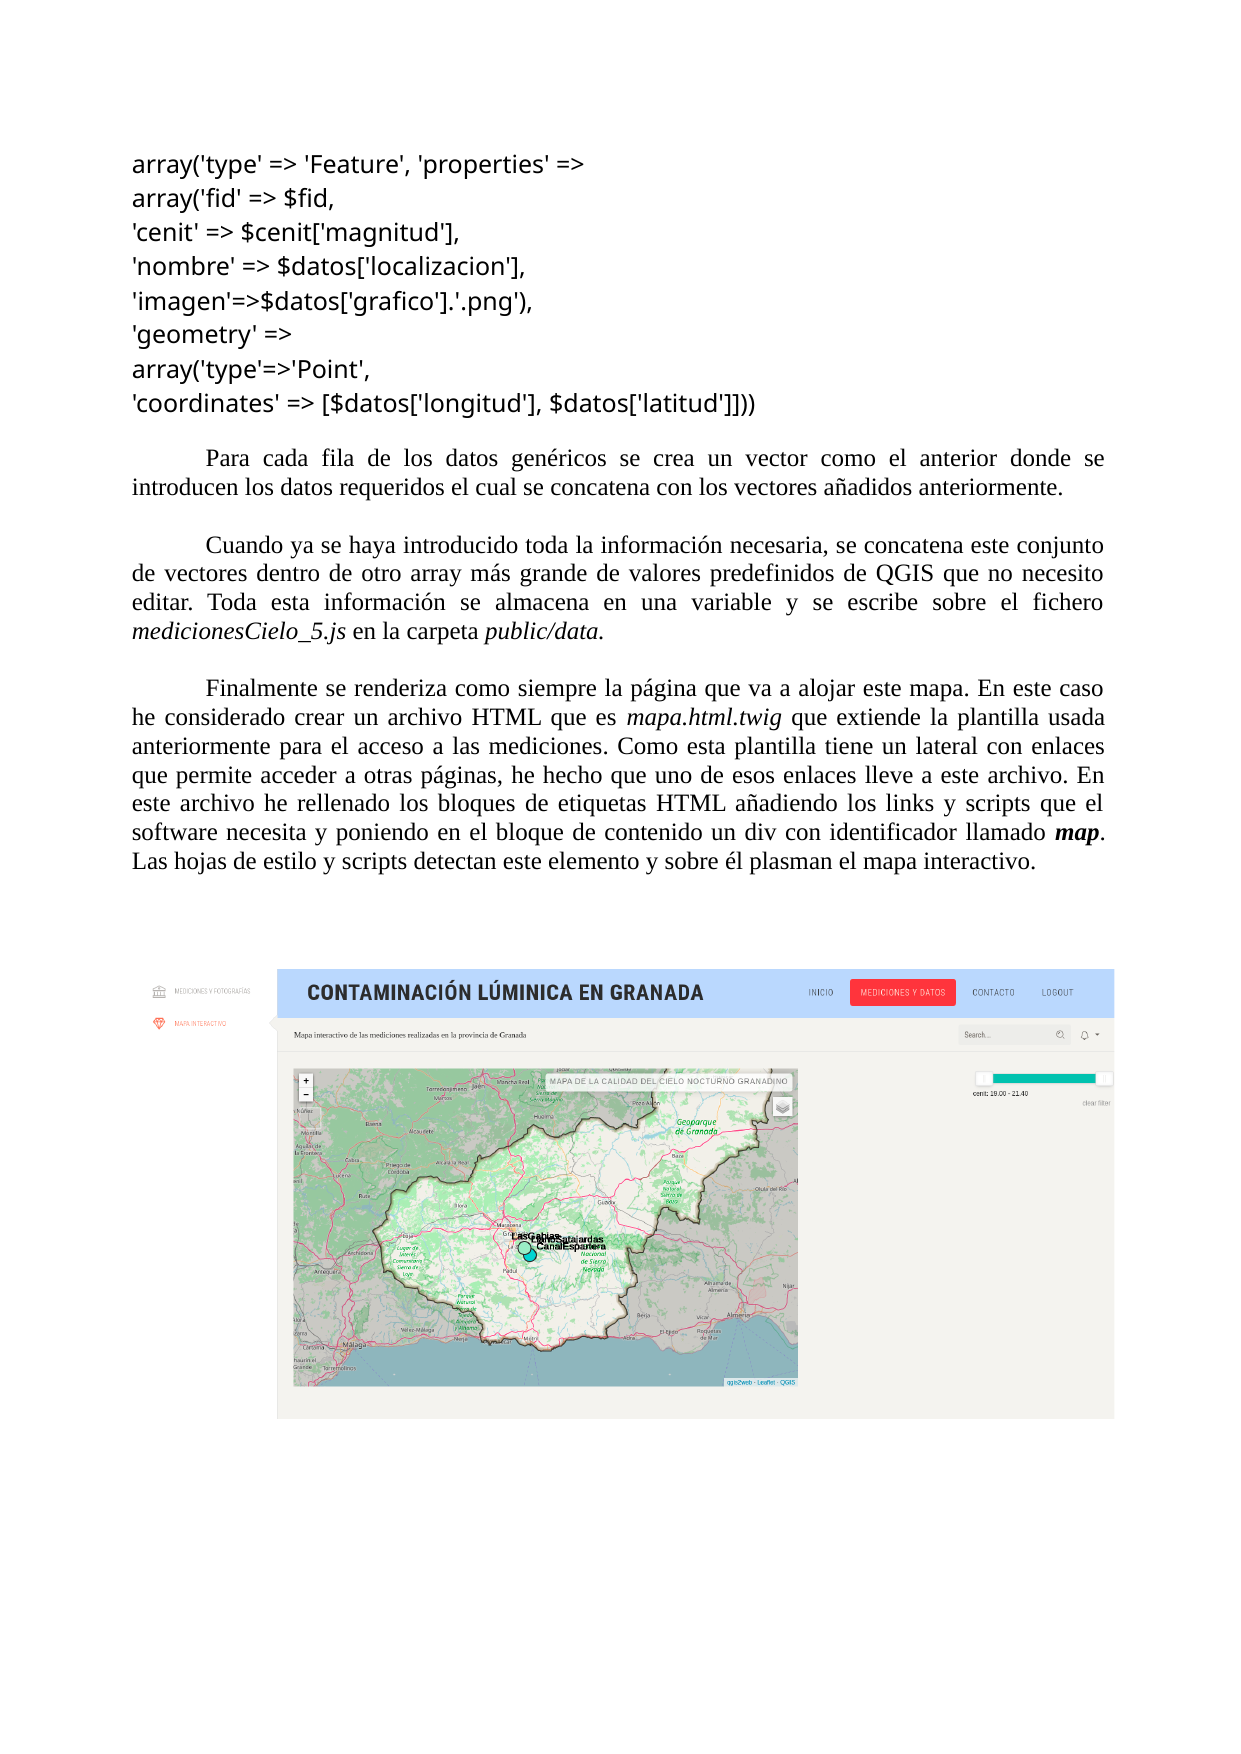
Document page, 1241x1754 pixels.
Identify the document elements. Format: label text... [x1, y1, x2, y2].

text array('type'=>'Point', [132, 351, 1106, 385]
text 'coordinates' => [$datos['longitud'], $datos['latitud']])) [132, 385, 1106, 419]
text array('type' => 'Feature', 'properties' => [132, 147, 1106, 181]
text 'cenit' => $cenit['magnitud'], [132, 215, 1106, 249]
text 'geometry' => [132, 317, 1106, 351]
text 'nombre' => $datos['localizacion'], [132, 249, 1106, 283]
text 'imagen'=>$datos['grafico'].'.png'), [132, 283, 1106, 317]
text Finalmente se renderiza como siempre la página que va a alojar este mapa. En este caso he considerado crear un archivo HTML que es mapa.html.twig que extiende la plantilla usada anteriormente para el acceso a las mediciones. Como esta plantilla tiene un lateral con enlaces que permite acceder a otras páginas, he hecho que uno de esos enlaces lleve a este archivo. En este archivo he rellenado los bloques de etiquetas HTML añadiendo los links y scripts que el software necesita y poniendo en el bloque de contenido un div con identificador llamado map. Las hojas de estilo y scripts detectan este elemento y sobre él plasman el mapa interactivo. [132, 673, 1106, 875]
text array('fid' => $fid, [132, 181, 1106, 215]
text Para cada fila de los datos genéricos se crea un vector como el anterior donde se introducen los datos requeridos el cual se concatena con los vectores añadidos anteriormente. [132, 443, 1106, 501]
text Cuando ya se haya introducido toda la información necesaria, se concatena este conjunto de vectores dentro de otro array más grande de valores predefinidos de QGIS que no necesito editar. Toda esta información se almacena en una variable y se escribe sobre el fichero medicionesCielo_5.js en la carpeta public/data. [132, 530, 1106, 645]
picture [140, 969, 1115, 1419]
